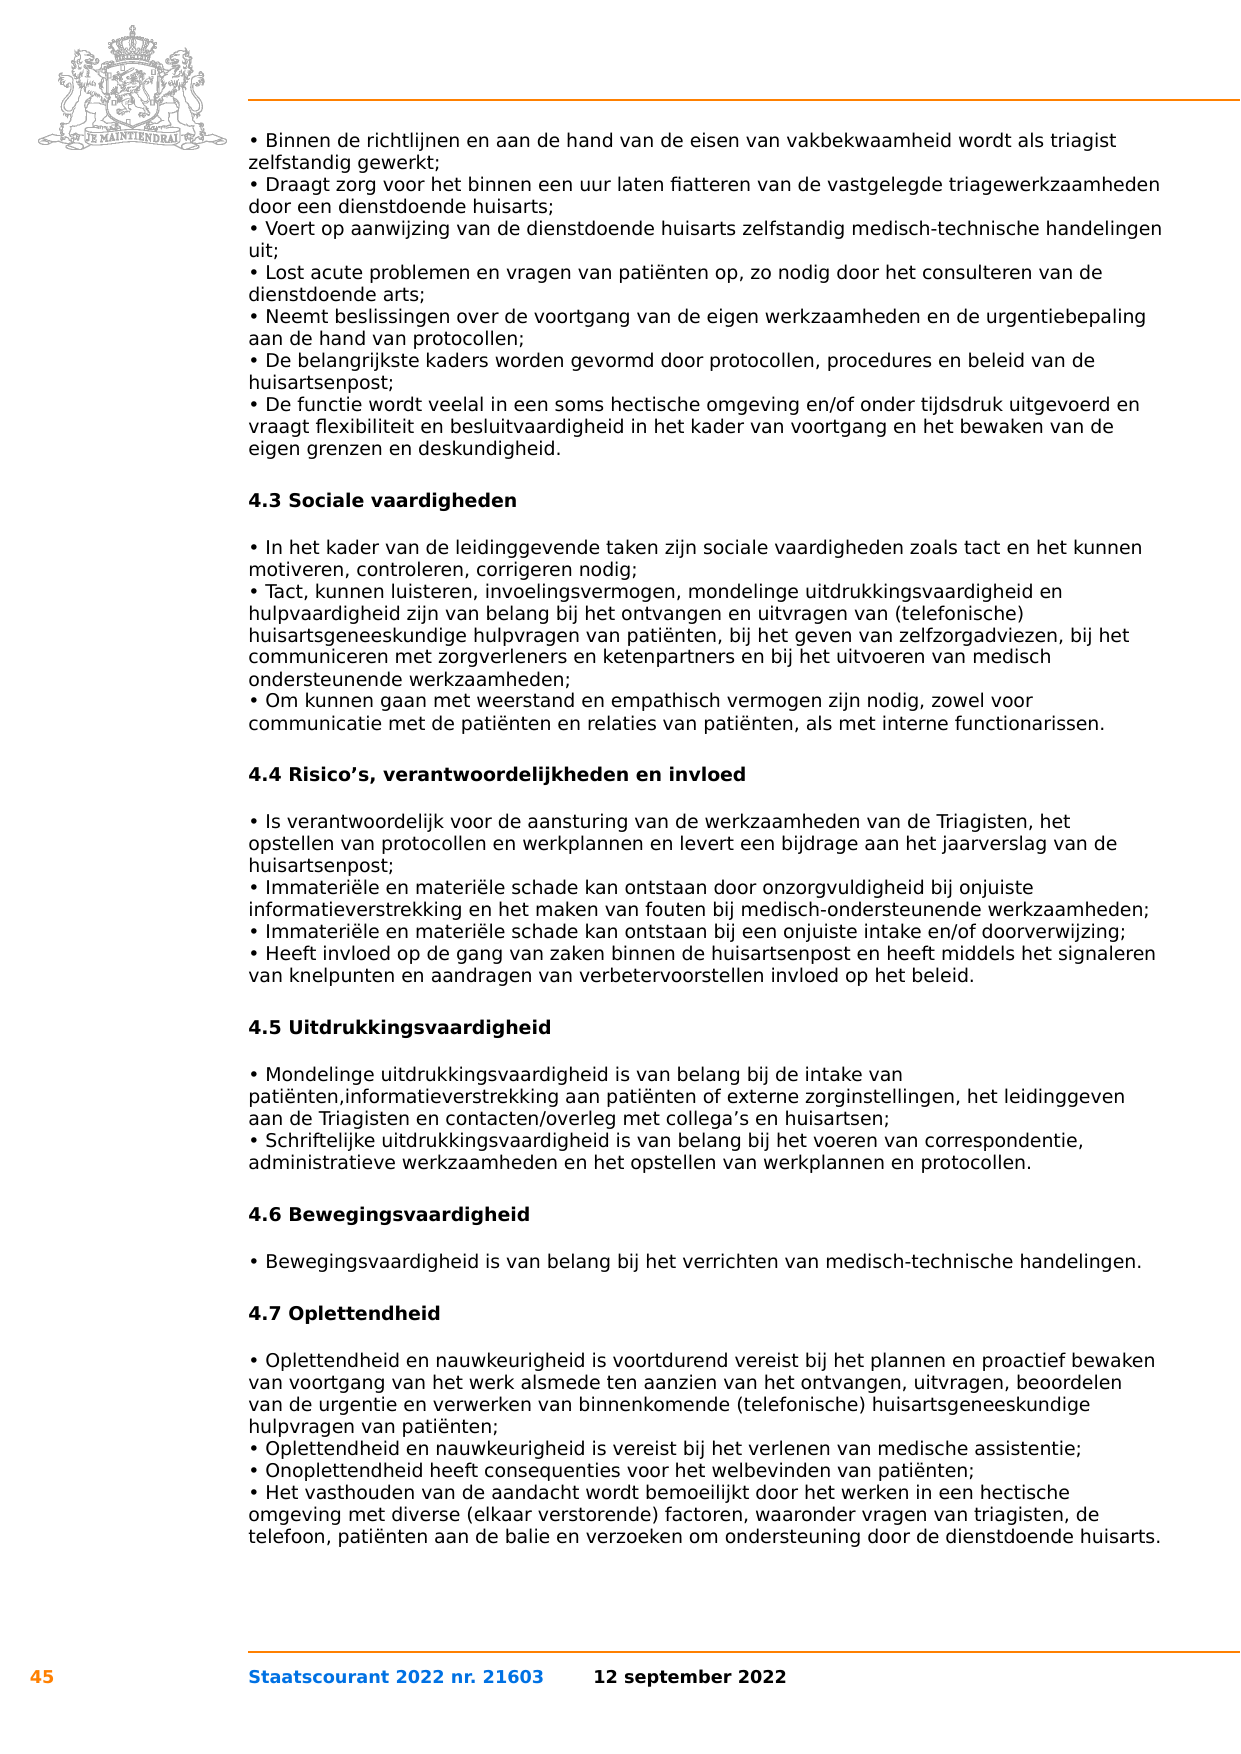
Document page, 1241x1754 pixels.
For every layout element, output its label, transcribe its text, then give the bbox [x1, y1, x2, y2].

text • Onoplettendheid heeft consequenties voor het welbevinden van patiënten; [248, 1460, 1163, 1482]
text • Draagt zorg voor het binnen een uur laten fiatteren van de vastgelegde triagewerkzaamheden door een dienstdoende huisarts; [248, 174, 1163, 218]
text • Oplettendheid en nauwkeurigheid is vereist bij het verlenen van medische assistentie; [248, 1438, 1163, 1460]
text • Binnen de richtlijnen en aan de hand van de eisen van vakbekwaamheid wordt als triagist zelfstandig gewerkt; [248, 130, 1163, 174]
subtitle 4.7 Oplettendheid [248, 1303, 1163, 1325]
text • Immateriële en materiële schade kan ontstaan door onzorgvuldigheid bij onjuiste informatieverstrekking en het maken van fouten bij medisch-ondersteunende werkzaamheden; [248, 877, 1163, 921]
text • Is verantwoordelijk voor de aansturing van de werkzaamheden van de Triagisten, het opstellen van protocollen en werkplannen en levert een bijdrage aan het jaarverslag van de huisartsenpost; [248, 811, 1163, 877]
subtitle 4.3 Sociale vaardigheden [248, 489, 1163, 512]
text • Voert op aanwijzing van de dienstdoende huisarts zelfstandig medisch-technische handelingen uit; [248, 218, 1163, 262]
text • Tact, kunnen luisteren, invoelingsvermogen, mondelinge uitdrukkingsvaardigheid en hulpvaardigheid zijn van belang bij het ontvangen en uitvragen van (telefonische) huisartsgeneeskundige hulpvragen van patiënten, bij het geven van zelfzorgadviezen, bij het communiceren met zorgverleners en ketenpartners en bij het uitvoeren van medisch ondersteunende werkzaamheden; [248, 581, 1163, 690]
picture [38, 25, 227, 150]
text • Het vasthouden van de aandacht wordt bemoeilijkt door het werken in een hectische omgeving met diverse (elkaar verstorende) factoren, waaronder vragen van triagisten, de telefoon, patiënten aan de balie en verzoeken om ondersteuning door de dienstdoende huisarts. [248, 1482, 1163, 1548]
text • Heeft invloed op de gang van zaken binnen de huisartsenpost en heeft middels het signaleren van knelpunten en aandragen van verbetervoorstellen invloed op het beleid. [248, 943, 1163, 987]
text • De belangrijkste kaders worden gevormd door protocollen, procedures en beleid van de huisartsenpost; [248, 350, 1163, 394]
subtitle 4.4 Risico’s, verantwoordelijkheden en invloed [248, 764, 1163, 786]
text • Immateriële en materiële schade kan ontstaan bij een onjuiste intake en/of doorverwijzing; [248, 921, 1163, 943]
subtitle 4.5 Uitdrukkingsvaardigheid [248, 1017, 1163, 1039]
text • Bewegingsvaardigheid is van belang bij het verrichten van medisch-technische handelingen. [248, 1251, 1163, 1273]
text • Oplettendheid en nauwkeurigheid is voortdurend vereist bij het plannen en proactief bewaken van voortgang van het werk alsmede ten aanzien van het ontvangen, uitvragen, beoordelen van de urgentie en verwerken van binnenkomende (telefonische) huisartsgeneeskundige hulpvragen van patiënten; [248, 1350, 1163, 1438]
text • Mondelinge uitdrukkingsvaardigheid is van belang bij de intake van patiënten,informatieverstrekking aan patiënten of externe zorginstellingen, het leidinggeven aan de Triagisten en contacten/overleg met collega’s en huisartsen; [248, 1064, 1163, 1130]
text • In het kader van de leidinggevende taken zijn sociale vaardigheden zoals tact en het kunnen motiveren, controleren, corrigeren nodig; [248, 537, 1163, 581]
text • Lost acute problemen en vragen van patiënten op, zo nodig door het consulteren van de dienstdoende arts; [248, 262, 1163, 306]
text • Neemt beslissingen over de voortgang van de eigen werkzaamheden en de urgentiebepaling aan de hand van protocollen; [248, 306, 1163, 350]
text • Schriftelijke uitdrukkingsvaardigheid is van belang bij het voeren van correspondentie, administratieve werkzaamheden en het opstellen van werkplannen en protocollen. [248, 1130, 1163, 1174]
subtitle 4.6 Bewegingsvaardigheid [248, 1204, 1163, 1226]
text • De functie wordt veelal in een soms hectische omgeving en/of onder tijdsdruk uitgevoerd en vraagt flexibiliteit en besluitvaardigheid in het kader van voortgang en het bewaken van de eigen grenzen en deskundigheid. [248, 394, 1163, 459]
text • Om kunnen gaan met weerstand en empathisch vermogen zijn nodig, zowel voor communicatie met de patiënten en relaties van patiënten, als met interne functionarissen. [248, 690, 1163, 734]
